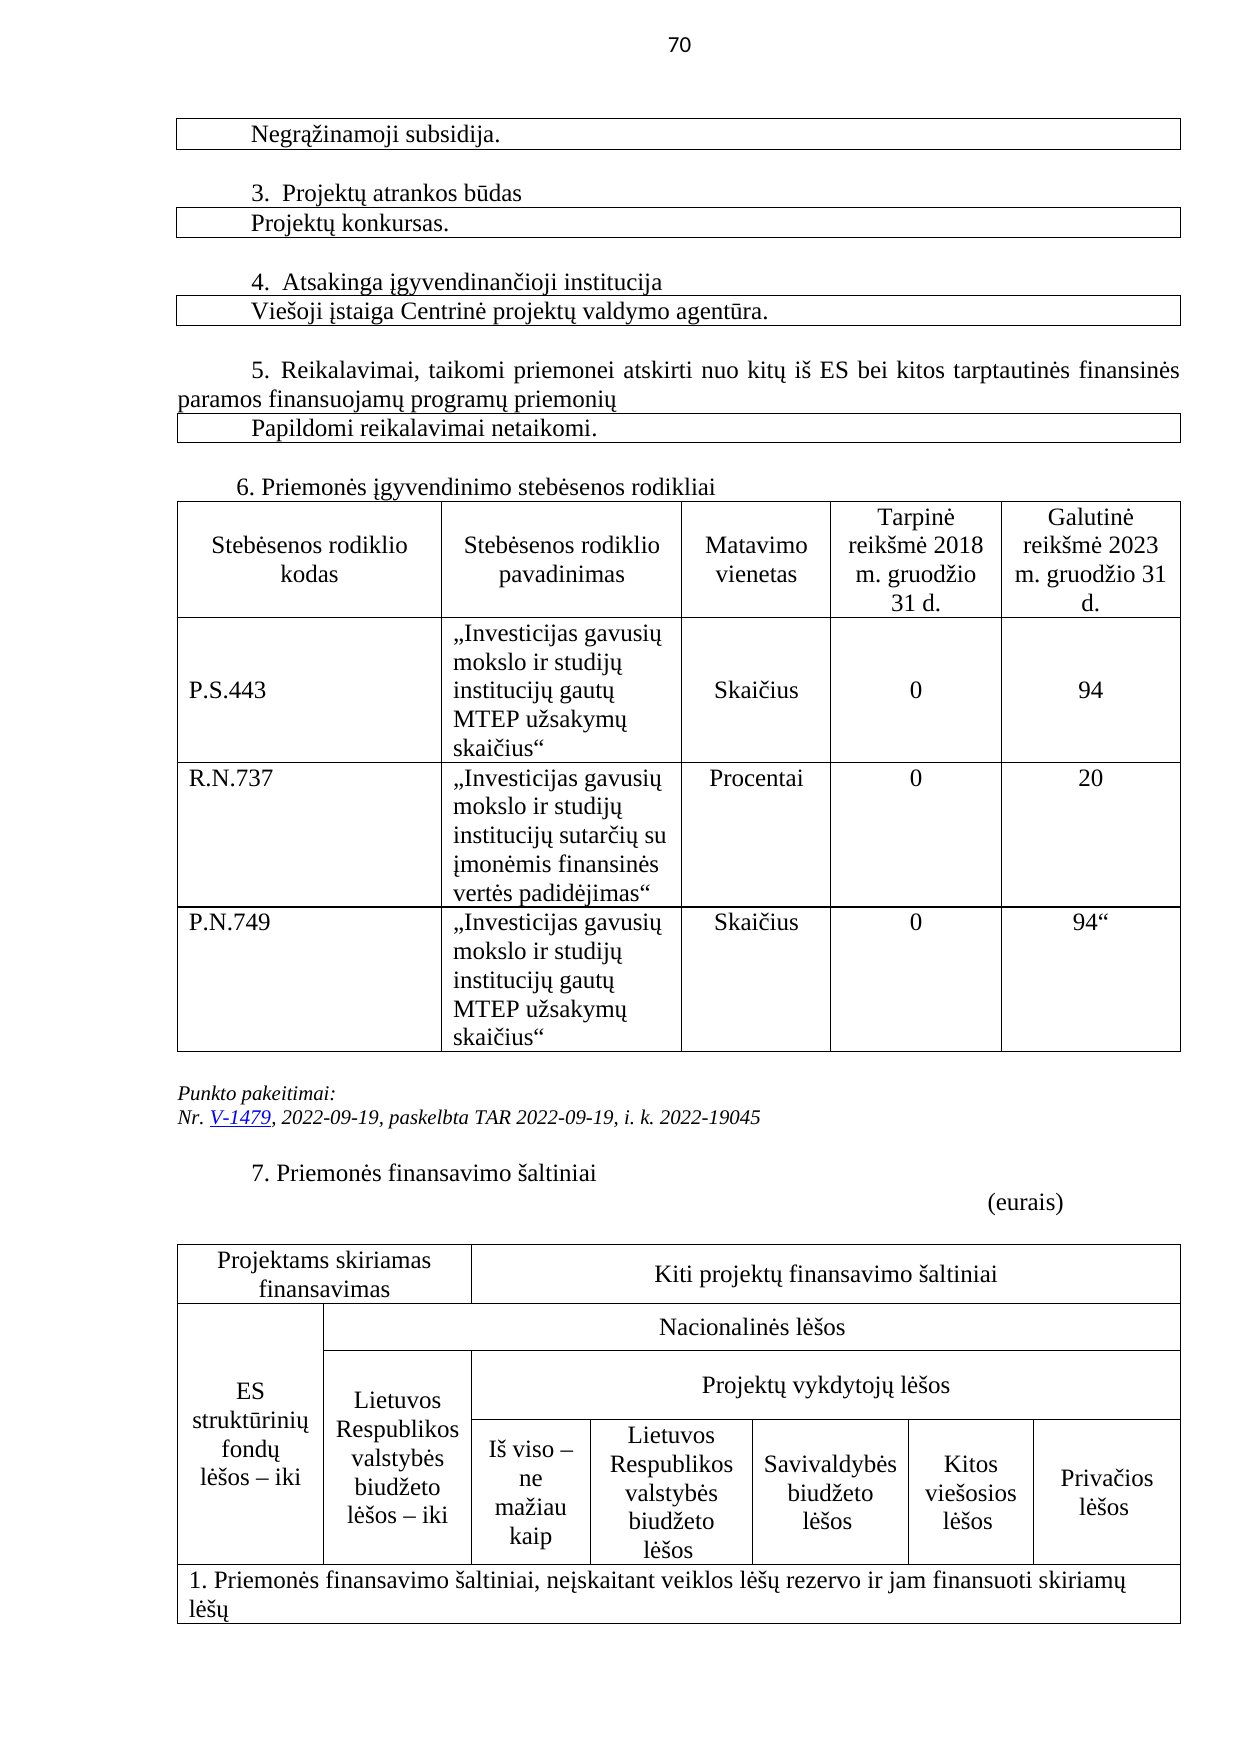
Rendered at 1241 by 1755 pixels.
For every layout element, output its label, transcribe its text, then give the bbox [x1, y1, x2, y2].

table_cell Nacionalinės lėšos [324, 1304, 1180, 1350]
table_header Stebėsenos rodiklio pavadinimas [442, 502, 681, 617]
table_cell ES struktūrinių fondų lėšos – iki [178, 1304, 323, 1564]
text Punkto pakeitimai: [177, 1081, 1181, 1105]
table_cell 20 [1002, 763, 1180, 906]
table_cell P.S.443 [178, 618, 441, 762]
table_cell „Investicijas gavusių mokslo ir studijų institucijų gautų MTEP užsakymų skaičius“ [442, 908, 681, 1051]
table_header Stebėsenos rodiklio kodas [178, 502, 441, 617]
table_cell Lietuvos Respublikos valstybės biudžeto lėšos [591, 1420, 752, 1564]
table_header Viešoji įstaiga Centrinė projektų valdymo agentūra. [177, 296, 1180, 325]
table_cell Savivaldybės biudžeto lėšos [753, 1420, 908, 1564]
table_header Papildomi reikalavimai netaikomi. [178, 414, 1180, 442]
table_cell „Investicijas gavusių mokslo ir studijų institucijų sutarčių su įmonėmis finansinės vertės padidėjimas“ [442, 763, 681, 906]
table_header Projektų konkursas. [177, 208, 1180, 237]
table_cell R.N.737 [178, 763, 441, 906]
text 6. Priemonės įgyvendinimo stebėsenos rodikliai [236, 472, 1181, 501]
table_cell 0 [831, 763, 1001, 906]
text 5. Reikalavimai, taikomi priemonei atskirti nuo kitų iš ES bei kitos tarptautinės finansinės paramos finansuojamų programų priemonių [177, 355, 1181, 412]
text 4. Atsakinga įgyvendinančioji institucija [251, 267, 1181, 295]
table_header Negrąžinamoji subsidija. [177, 119, 1180, 148]
table_cell 0 [831, 908, 1001, 1051]
table_cell Skaičius [682, 908, 830, 1051]
text 7. Priemonės finansavimo šaltiniai [251, 1158, 1181, 1187]
table_cell Projektų vykdytojų lėšos [472, 1351, 1180, 1419]
table_cell „Investicijas gavusių mokslo ir studijų institucijų gautų MTEP užsakymų skaičius“ [442, 618, 681, 762]
text 3. Projektų atrankos būdas [251, 178, 1181, 207]
table_cell Kitos viešosios lėšos [909, 1420, 1033, 1564]
table_cell 1. Priemonės finansavimo šaltiniai, neįskaitant veiklos lėšų rezervo ir jam finansuoti skiriamų lėšų [178, 1565, 1180, 1622]
table_header Projektams skiriamas finansavimas [178, 1245, 471, 1303]
table_header Matavimo vienetas [682, 502, 830, 617]
table_header Kiti projektų finansavimo šaltiniai [472, 1245, 1180, 1303]
table_cell P.N.749 [178, 908, 441, 1051]
table_cell 94“ [1002, 908, 1180, 1051]
table_cell 0 [831, 618, 1001, 762]
table_cell Privačios lėšos [1034, 1420, 1180, 1564]
table_cell Procentai [682, 763, 830, 906]
table_cell Lietuvos Respublikos valstybės biudžeto lėšos – iki [324, 1351, 471, 1564]
table_cell 94 [1002, 618, 1180, 762]
text Nr. V-1479, 2022-09-19, paskelbta TAR 2022-09-19, i. k. 2022-19045 [177, 1105, 1181, 1129]
table_header Galutinė reikšmė 2023 m. gruodžio 31 d. [1002, 502, 1180, 617]
text (eurais) [978, 1187, 1181, 1215]
table_cell Iš viso – ne mažiau kaip [472, 1420, 590, 1564]
table_cell Skaičius [682, 618, 830, 762]
table_header Tarpinė reikšmė 2018 m. gruodžio 31 d. [831, 502, 1001, 617]
